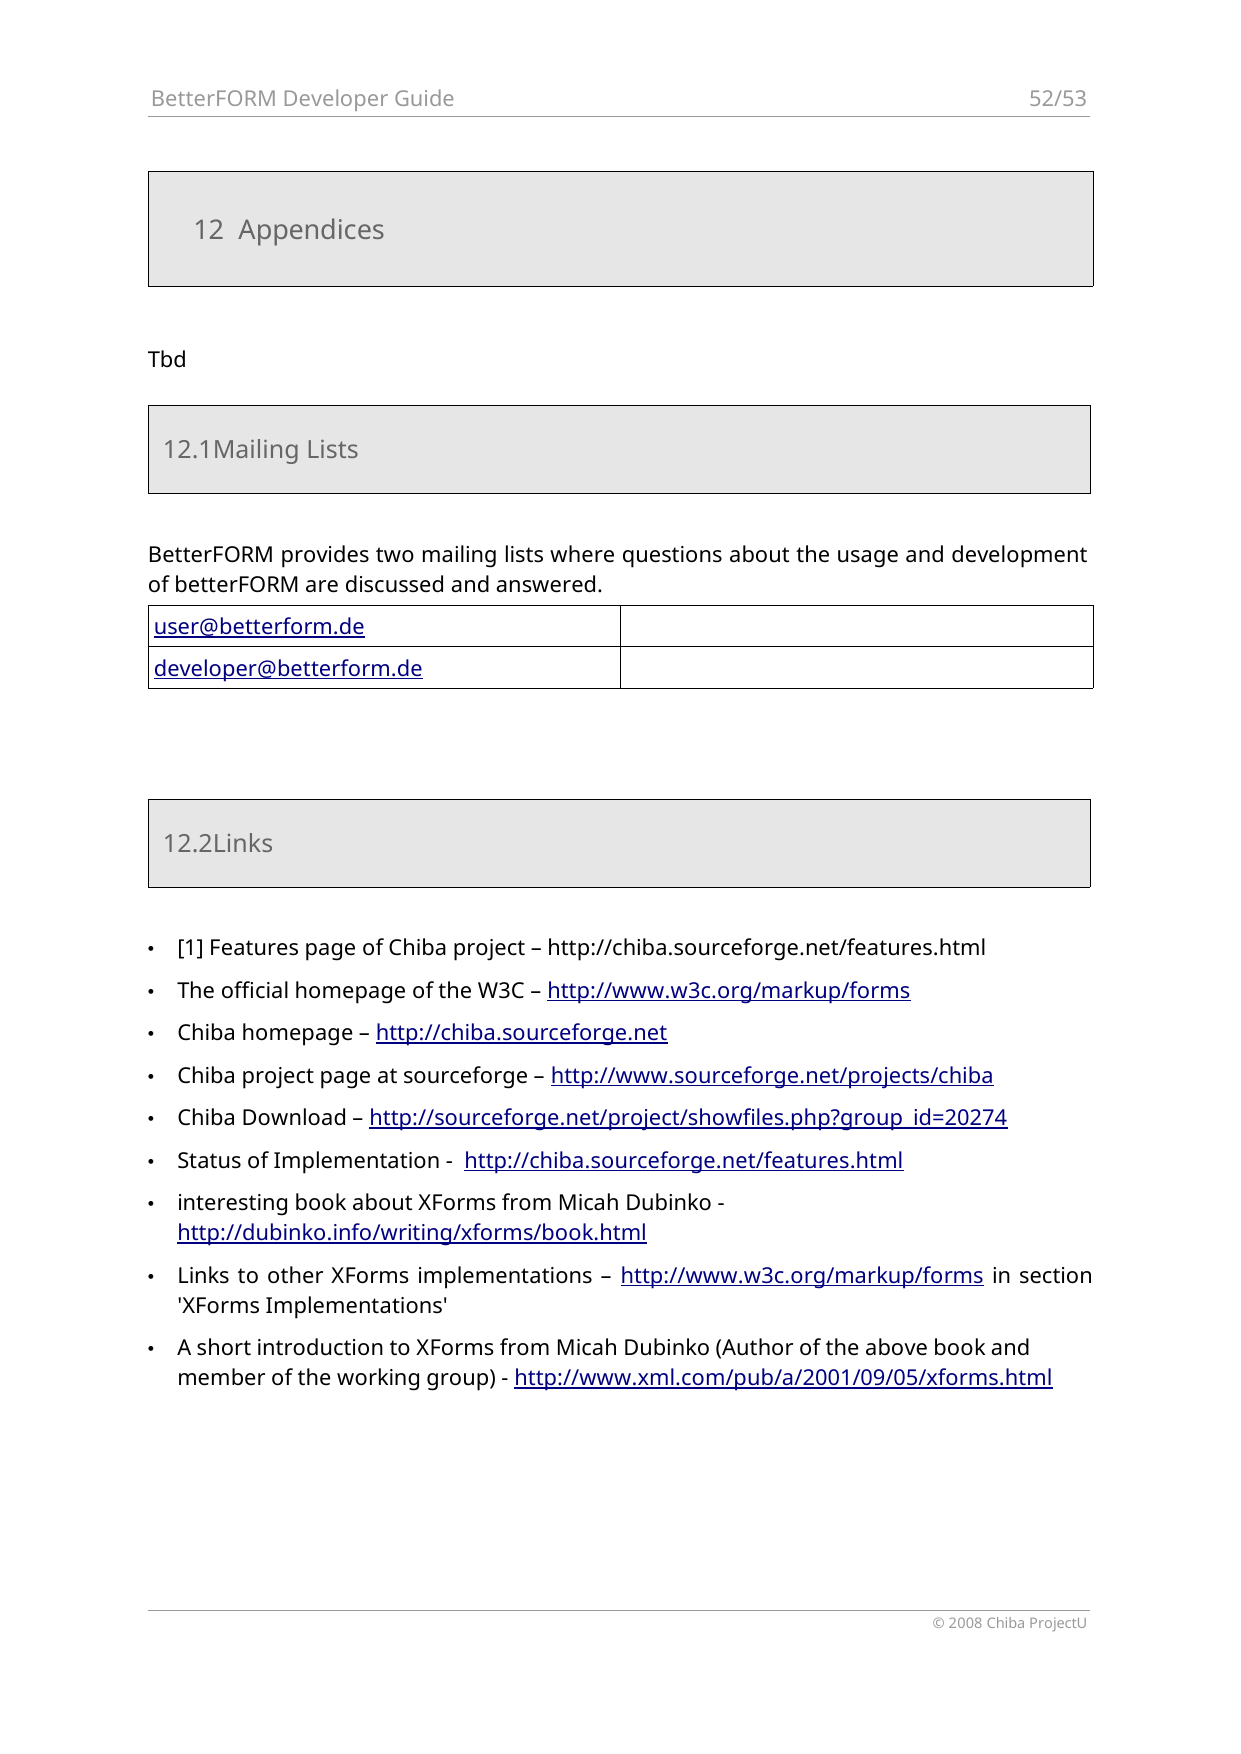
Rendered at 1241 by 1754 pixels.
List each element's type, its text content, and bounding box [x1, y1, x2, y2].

table_header [621, 606, 1093, 646]
table_header user@betterform.de [149, 606, 620, 646]
subtitle Links [149, 800, 1090, 887]
list Chiba project page at sourceforge – http://www.sourceforge.net/projects/chiba [148, 1059, 1093, 1089]
subtitle Mailing Lists [149, 406, 1090, 493]
list The official homepage of the W3C – http://www.w3c.org/markup/forms [148, 974, 1093, 1004]
list A short introduction to XForms from Micah Dubinko (Author of the above book and member of the working group) - http://www.xml.com/pub/a/2001/09/05/xforms.html [148, 1332, 1093, 1392]
subtitle Appendices [149, 172, 1093, 286]
list interesting book about XForms from Micah Dubinko - http://dubinko.info/writing/xforms/book.html [148, 1187, 1093, 1247]
list Chiba homepage – http://chiba.sourceforge.net [148, 1017, 1093, 1047]
list [1] Features page of Chiba project – http://chiba.sourceforge.net/features.html [148, 932, 1093, 962]
table_cell [621, 647, 1093, 688]
list Links to other XForms implementations – http://www.w3c.org/markup/forms in section 'XForms Implementations' [148, 1259, 1093, 1319]
text Tbd [148, 344, 1090, 374]
list Status of Implementation - http://chiba.sourceforge.net/features.html [148, 1144, 1093, 1174]
list Chiba Download – http://sourceforge.net/project/showfiles.php?group_id=20274 [148, 1102, 1093, 1132]
text BetterFORM provides two mailing lists where questions about the usage and development of betterFORM are discussed and answered. [148, 539, 1090, 599]
table_cell developer@betterform.de [149, 647, 620, 688]
